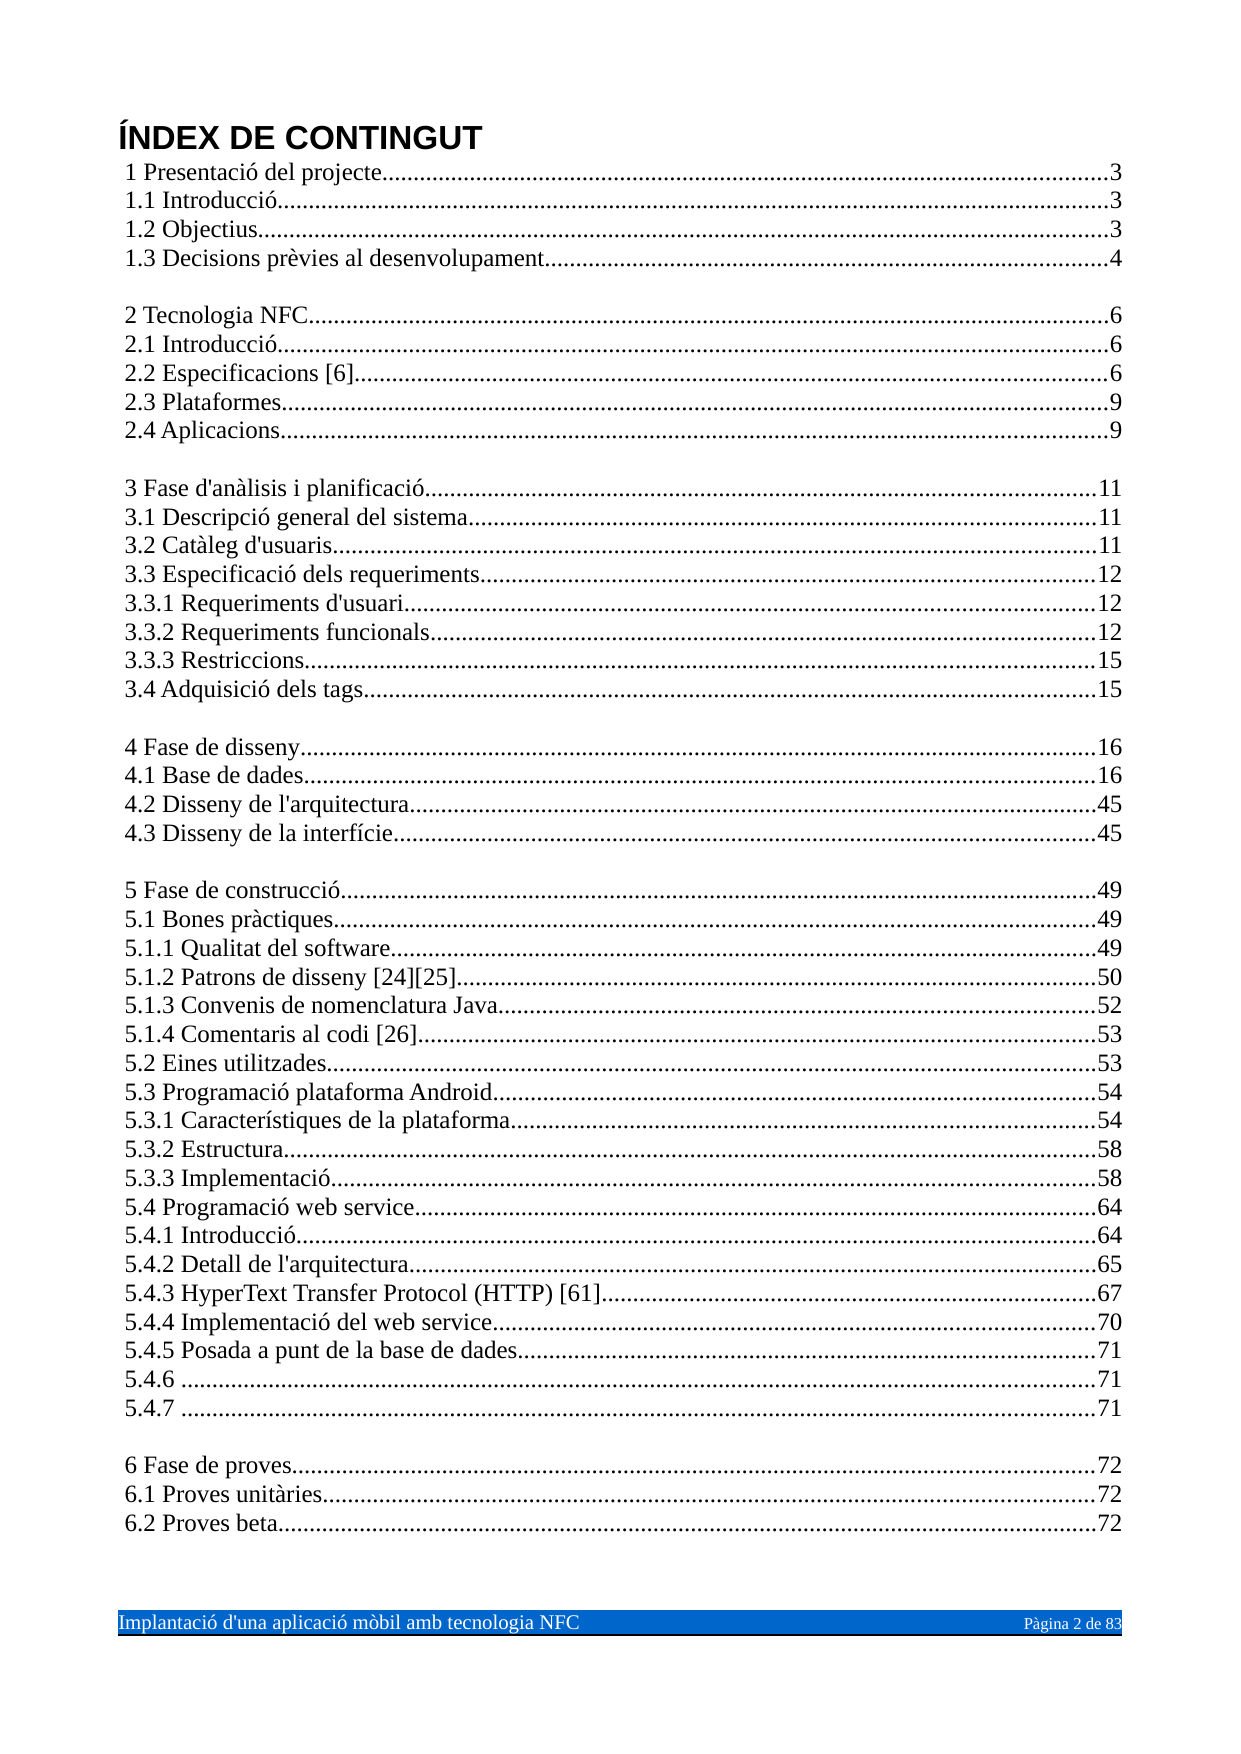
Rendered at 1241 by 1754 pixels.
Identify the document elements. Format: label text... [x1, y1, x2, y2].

text 6.1 Proves unitàries 72 [118, 1479, 1122, 1508]
text 3.3.2 Requeriments funcionals 12 [118, 617, 1122, 645]
text 3.2 Catàleg d'usuaris 11 [118, 530, 1122, 559]
text 6 Fase de proves 72 [118, 1450, 1122, 1479]
text 5.3.3 Implementació 58 [118, 1163, 1122, 1192]
text 4.3 Disseny de la interfície 45 [118, 818, 1122, 847]
text 1.1 Introducció 3 [118, 185, 1122, 214]
text 5.1.4 Comentaris al codi [26] 53 [118, 1019, 1122, 1048]
text 5.4.7 ... 71 [118, 1393, 1122, 1422]
text 2.4 Aplicacions 9 [118, 415, 1122, 444]
text 3 Fase d'anàlisis i planificació 11 [118, 473, 1122, 502]
text 3.3.3 Restriccions 15 [118, 645, 1122, 674]
text 4.2 Disseny de l'arquitectura 45 [118, 789, 1122, 818]
text 5.4.2 Detall de l'arquitectura 65 [118, 1249, 1122, 1278]
text 5.4.6 ... 71 [118, 1364, 1122, 1393]
text 3.3 Especificació dels requeriments 12 [118, 559, 1122, 588]
text 3.3.1 Requeriments d'usuari 12 [118, 588, 1122, 617]
text 5.3.2 Estructura 58 [118, 1134, 1122, 1163]
text 3.4 Adquisició dels tags 15 [118, 674, 1122, 703]
text 6.2 Proves beta 72 [118, 1508, 1122, 1537]
text 5.1.3 Convenis de nomenclatura Java 52 [118, 990, 1122, 1019]
text 5.4 Programació web service 64 [118, 1192, 1122, 1220]
text 1 Presentació del projecte 3 [118, 157, 1122, 185]
text 5.1.1 Qualitat del software 49 [118, 933, 1122, 962]
text 5.1 Bones pràctiques 49 [118, 904, 1122, 933]
text 5.4.1 Introducció 64 [118, 1220, 1122, 1249]
text 5.3.1 Característiques de la plataforma 54 [118, 1105, 1122, 1134]
text 5.4.5 Posada a punt de la base de dades 71 [118, 1335, 1122, 1364]
text 4.1 Base de dades 16 [118, 760, 1122, 789]
text 1.2 Objectius 3 [118, 214, 1122, 243]
text 5 Fase de construcció 49 [118, 875, 1122, 904]
text 2.2 Especificacions [6] 6 [118, 358, 1122, 387]
text 5.2 Eines utilitzades 53 [118, 1048, 1122, 1077]
text 5.3 Programació plataforma Android 54 [118, 1077, 1122, 1105]
text 5.1.2 Patrons de disseny [24][25] 50 [118, 962, 1122, 990]
text 2 Tecnologia NFC 6 [118, 300, 1122, 329]
text 3.1 Descripció general del sistema 11 [118, 502, 1122, 530]
text 1.3 Decisions prèvies al desenvolupament 4 [118, 243, 1122, 272]
text 5.4.3 HyperText Transfer Protocol (HTTP) [61] 67 [118, 1278, 1122, 1307]
text 2.3 Plataformes 9 [118, 387, 1122, 415]
text 5.4.4 Implementació del web service 70 [118, 1307, 1122, 1335]
text 2.1 Introducció 6 [118, 329, 1122, 358]
text 4 Fase de disseny 16 [118, 732, 1122, 760]
subtitle ÍNDEX DE CONTINGUT [118, 118, 1122, 157]
